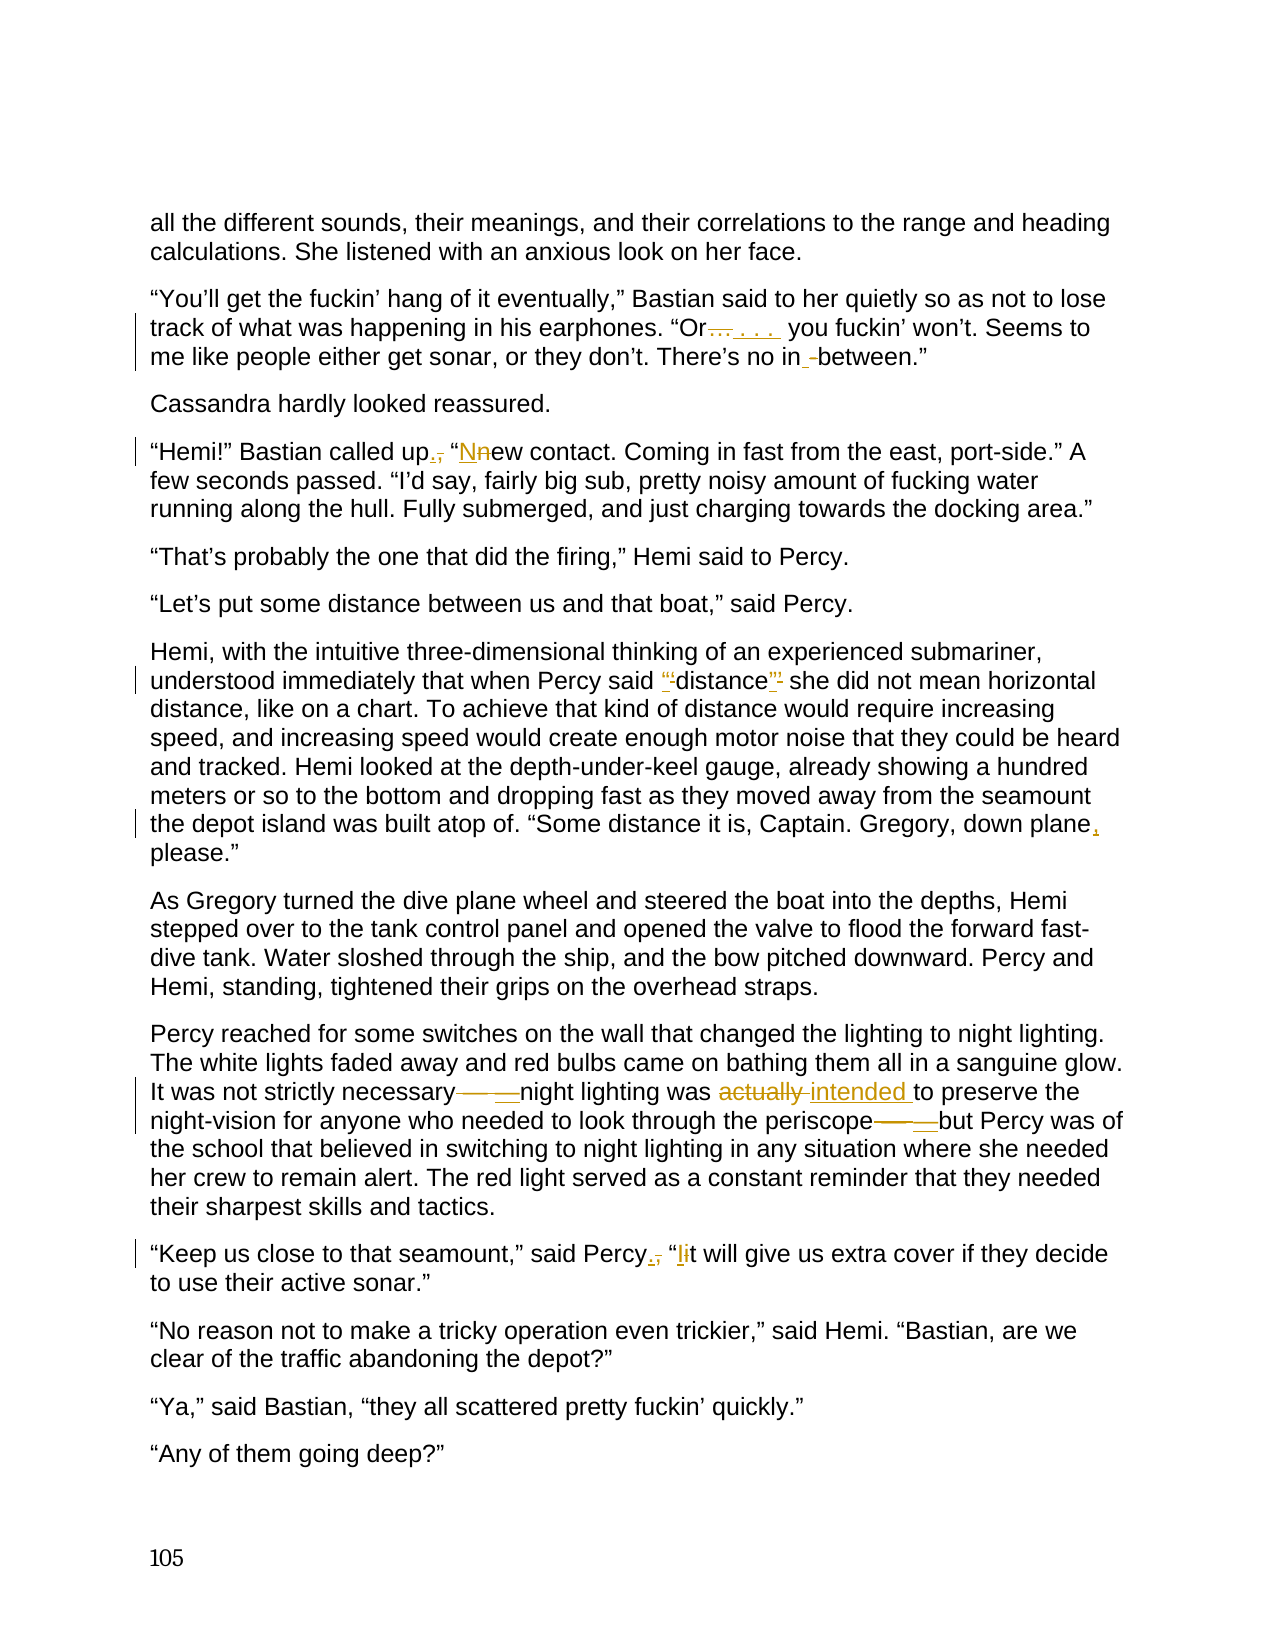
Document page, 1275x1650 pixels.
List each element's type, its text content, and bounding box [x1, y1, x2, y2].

text Cassandra hardly looked reassured. [150, 389, 1125, 418]
text “That’s probably the one that did the firing,” Hemi said to Percy. [150, 542, 1125, 571]
text “Ya,” said Bastian, “they all scattered pretty fuckin’ quickly.” [150, 1392, 1125, 1421]
text Percy reached for some switches on the wall that changed the lighting to night lighting. The white lights faded away and red bulbs came on bathing them all in a sanguine glow. It was not strictly necessary—night lighting was intended to preserve the night-vision for anyone who needed to look through the periscope—but Percy was of the school that believed in switching to night lighting in any situation where she needed her crew to remain alert. The red light served as a constant reminder that they needed their sharpest skills and tactics. [150, 1019, 1125, 1221]
text “No reason not to make a tricky operation even trickier,” said Hemi. “Bastian, are we clear of the traffic abandoning the depot?” [150, 1316, 1125, 1373]
text Hemi, with the intuitive three-dimensional thinking of an experienced submariner, understood immediately that when Percy said “distance” she did not mean horizontal distance, like on a chart. To achieve that kind of distance would require increasing speed, and increasing speed would create enough motor noise that they could be heard and tracked. Hemi looked at the depth-under-keel gauge, already showing a hundred meters or so to the bottom and dropping fast as they moved away from the seamount the depot island was built atop of. “Some distance it is, Captain. Gregory, down plane, please.” [150, 637, 1125, 867]
text As Gregory turned the dive plane wheel and steered the boat into the depths, Hemi stepped over to the tank control panel and opened the valve to flood the forward fast-dive tank. Water sloshed through the ship, and the bow pitched downward. Percy and Hemi, standing, tightened their grips on the overhead straps. [150, 886, 1125, 1001]
text all the different sounds, their meanings, and their correlations to the range and heading calculations. She listened with an anxious look on her face. [150, 208, 1125, 266]
text “Hemi!” Bastian called up. “New contact. Coming in fast from the east, port-side.” A few seconds passed. “I’d say, fairly big sub, pretty noisy amount of fucking water running along the hull. Fully submerged, and just charging towards the docking area.” [150, 437, 1125, 523]
text “Let’s put some distance between us and that boat,” said Percy. [150, 589, 1125, 618]
text “Any of them going deep?” [150, 1439, 1125, 1468]
text “Keep us close to that seamount,” said Percy. “It will give us extra cover if they decide to use their active sonar.” [150, 1239, 1125, 1297]
text “You’ll get the fuckin’ hang of it eventually,” Bastian said to her quietly so as not to lose track of what was happening in his earphones. “Or . . . you fuckin’ won’t. Seems to me like people either get sonar, or they don’t. There’s no in between.” [150, 284, 1125, 371]
